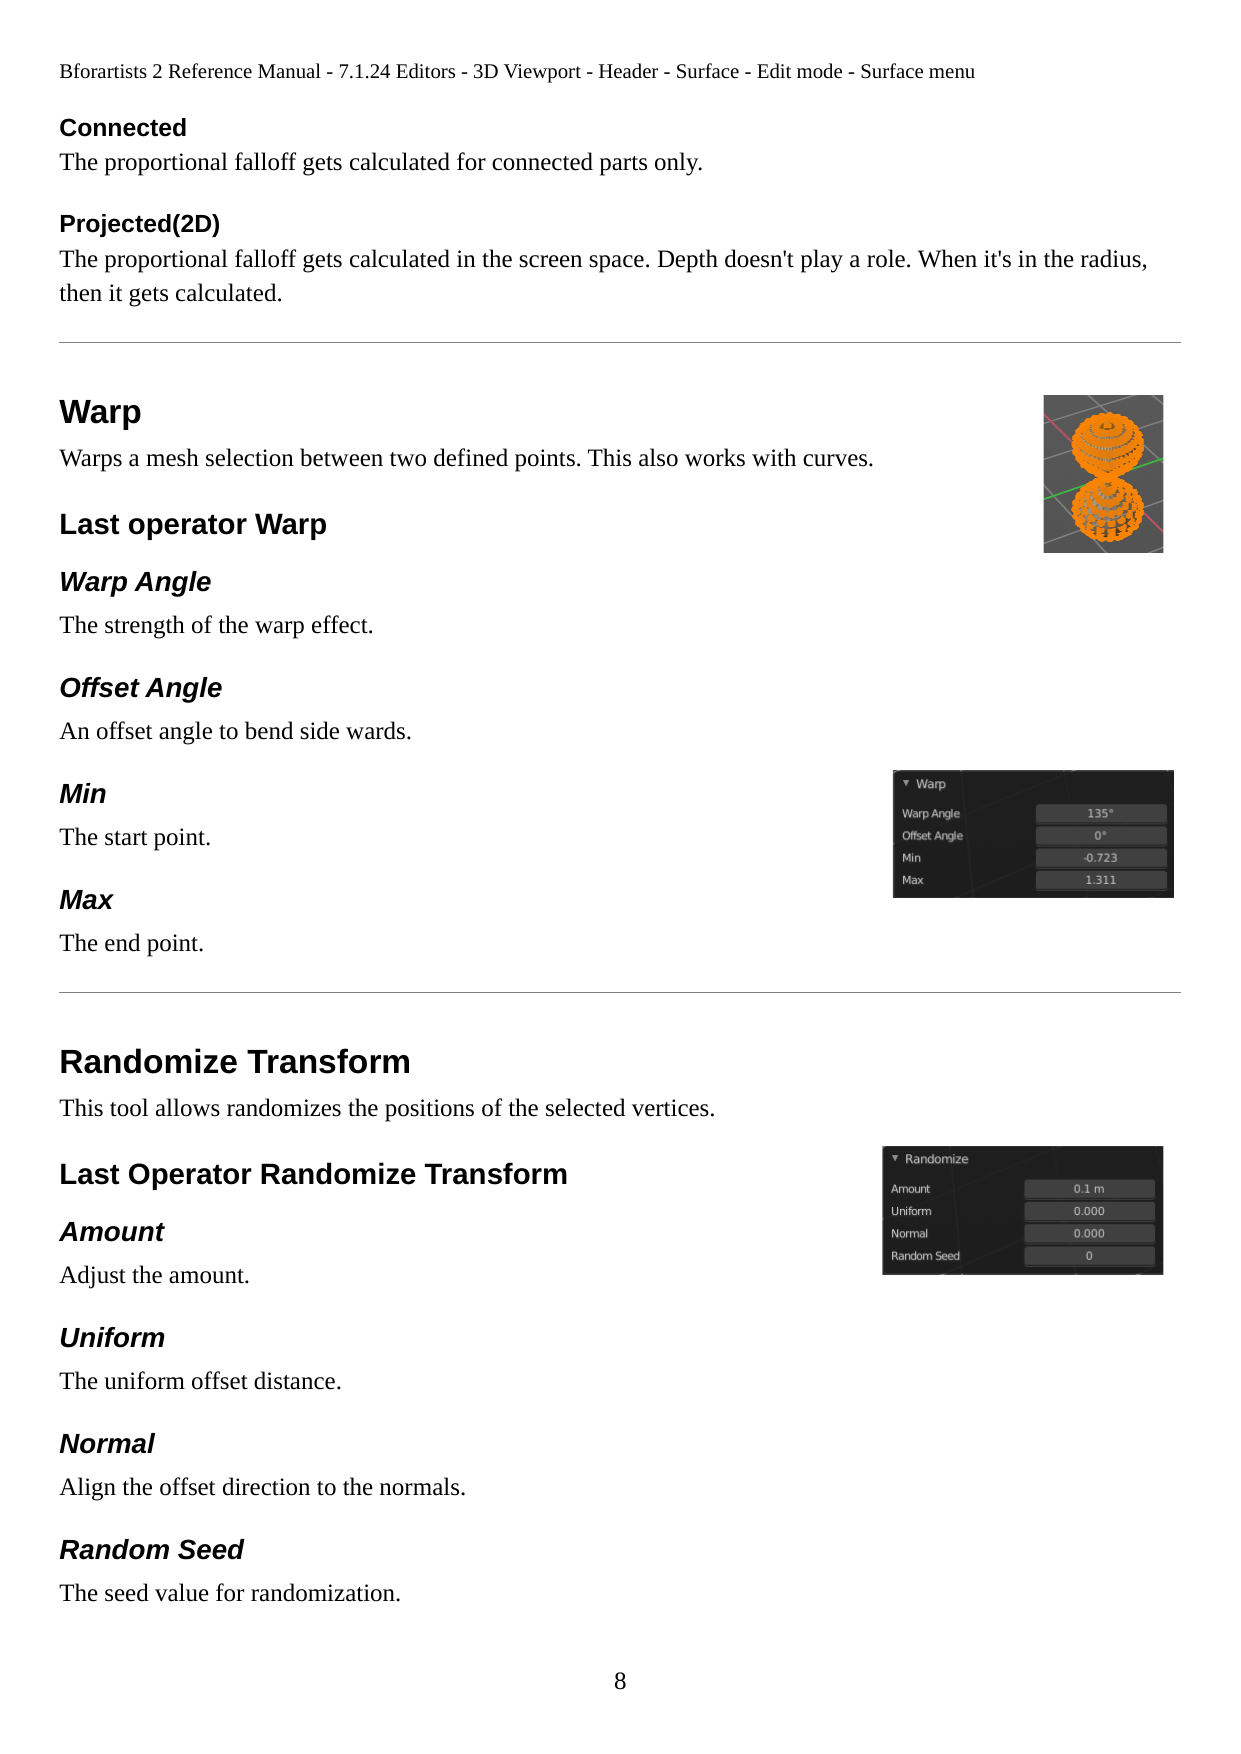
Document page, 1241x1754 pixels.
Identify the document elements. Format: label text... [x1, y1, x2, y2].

text Align the offset direction to the normals. [59, 1472, 1181, 1501]
subtitle Projected(2D) [59, 209, 1181, 237]
text The seed value for randomization. [59, 1578, 1181, 1607]
subtitle Min [59, 778, 892, 809]
text The uniform offset distance. [59, 1366, 1181, 1395]
picture [1043, 395, 1164, 553]
subtitle [1174, 778, 1181, 809]
picture [882, 1146, 1164, 1275]
text The proportional falloff gets calculated in the screen space. Depth doesn't play a role. When it's in the radius, then it gets calculated. [59, 244, 1181, 307]
text The strength of the warp effect. [59, 610, 1181, 639]
text The proportional falloff gets calculated for connected parts only. [59, 147, 1181, 176]
subtitle Amount [59, 1216, 882, 1247]
subtitle [1164, 507, 1181, 541]
subtitle Normal [59, 1427, 1181, 1459]
picture [892, 770, 1174, 898]
subtitle Randomize Transform [59, 1042, 1181, 1081]
subtitle Connected [59, 113, 1181, 141]
subtitle Last operator Warp [59, 507, 1043, 541]
text The start point. [59, 822, 892, 851]
subtitle Max [59, 884, 1181, 916]
subtitle Random Seed [59, 1533, 1181, 1565]
subtitle Uniform [59, 1322, 1181, 1353]
text An offset angle to bend side wards. [59, 716, 1181, 745]
subtitle [1164, 1216, 1181, 1247]
subtitle Warp [59, 392, 1181, 431]
text Warps a mesh selection between two defined points. This also works with curves. [59, 443, 1043, 472]
subtitle Offset Angle [59, 672, 1181, 704]
subtitle Warp Angle [59, 566, 1181, 598]
text Adjust the amount. [59, 1260, 1181, 1289]
text This tool allows randomizes the positions of the selected vertices. [59, 1093, 1181, 1122]
text The end point. [59, 928, 1181, 957]
subtitle Last Operator Randomize Transform [59, 1157, 882, 1191]
